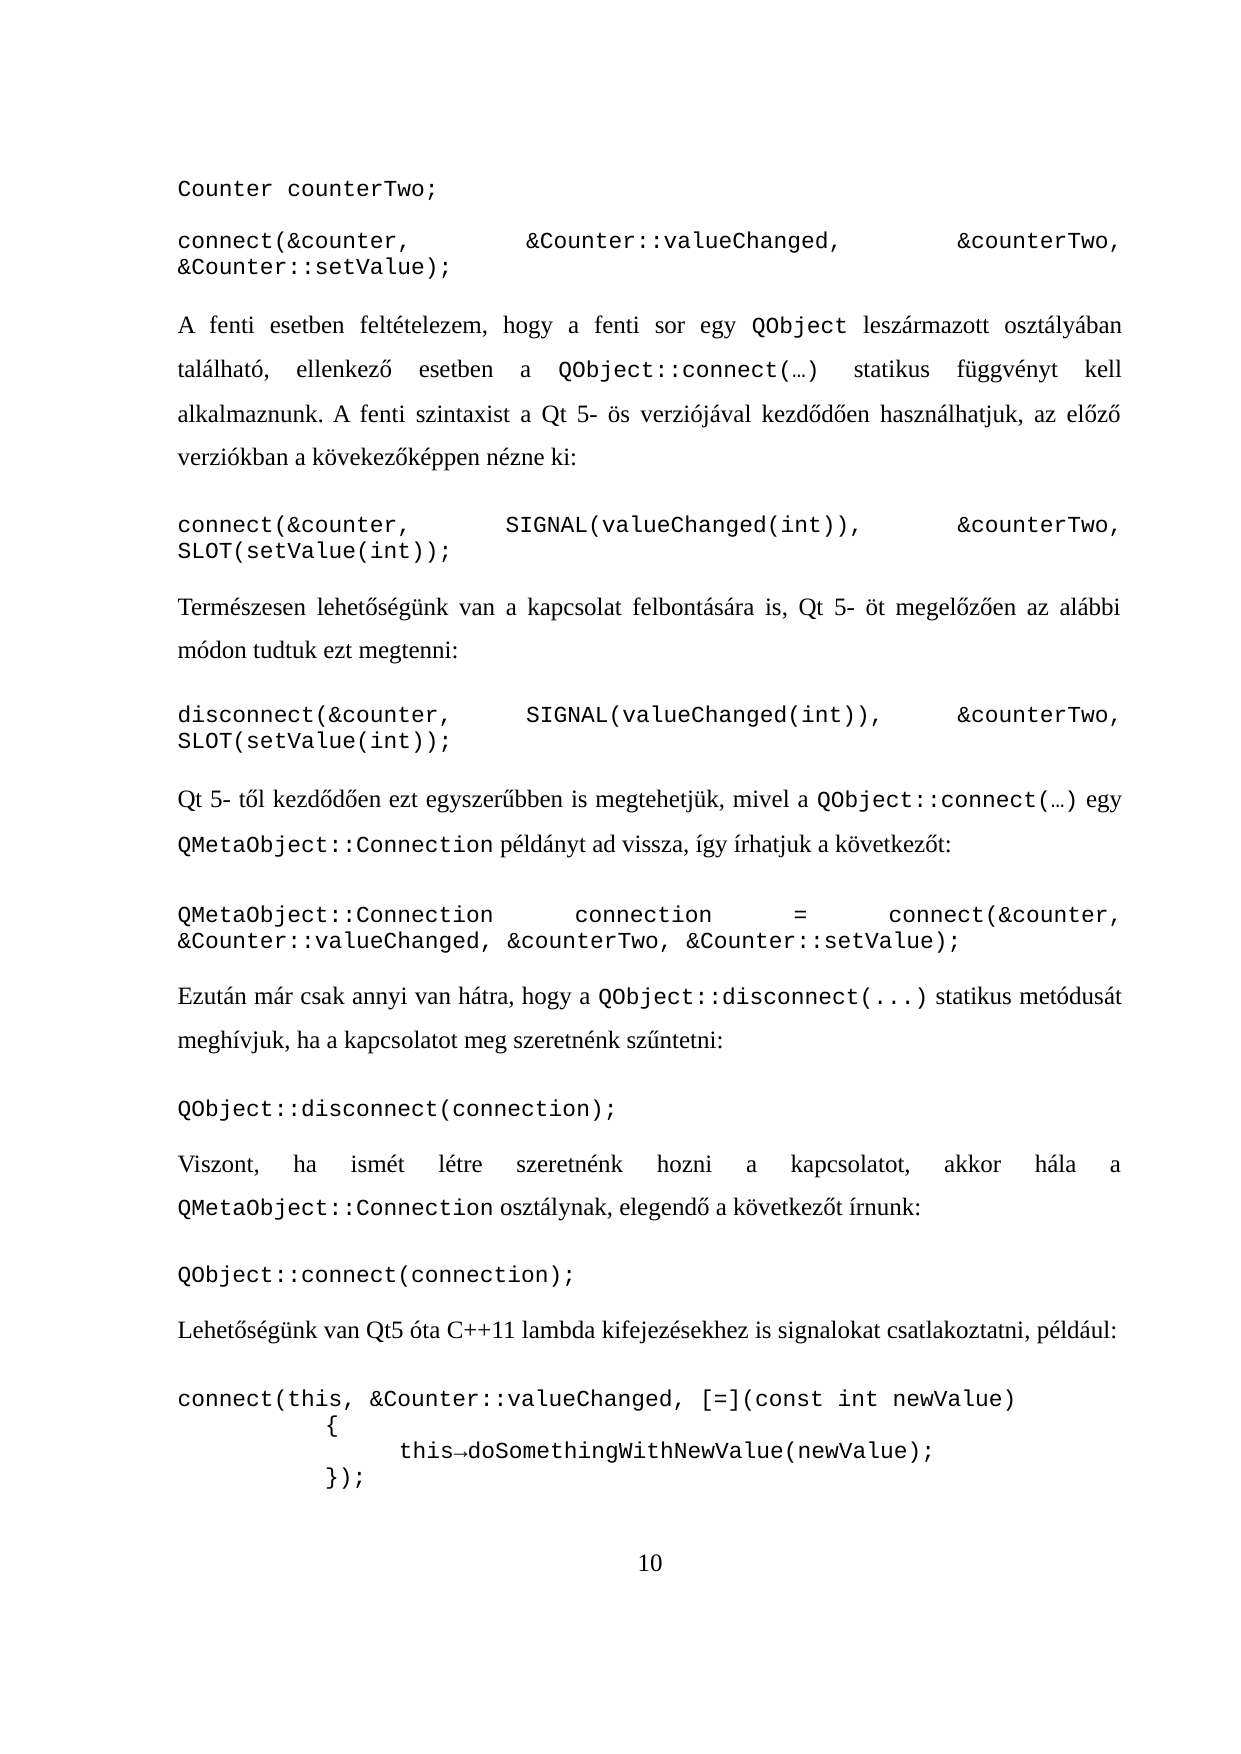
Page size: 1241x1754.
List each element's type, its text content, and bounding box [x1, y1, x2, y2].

text Természesen lehetőségünk van a kapcsolat felbontására is, Qt 5- öt megelőzően az alábbi módon tudtuk ezt megtenni: [177, 592, 1122, 663]
text QObject::disconnect(connection); [177, 1097, 1122, 1123]
text this→doSomethingWithNewValue(newValue); [177, 1439, 1122, 1465]
text }); [177, 1465, 1122, 1491]
text Qt 5- től kezdődően ezt egyszerűbben is megtehetjük, mivel a QObject::connect(…) egy QMetaObject::Connection példányt ad vissza, így írhatjuk a következőt: [177, 784, 1122, 859]
text QMetaObject::Connection connection = connect(&counter, &Counter::valueChanged, &counterTwo, &Counter::setValue); [177, 903, 1122, 955]
text Lehetőségünk van Qt5 óta C++11 lambda kifejezésekhez is signalokat csatlakoztatni, például: [177, 1316, 1122, 1344]
text A fenti esetben feltételezem, hogy a fenti sor egy QObject leszármazott osztályában található, ellenkező esetben a QObject::connect(…) statikus függvényt kell alkalmaznunk. A fenti szintaxist a Qt 5- ös verziójával kezdődően használhatjuk, az előző verziókban a kövekezőképpen nézne ki: [177, 310, 1122, 471]
text { [177, 1413, 1122, 1439]
text Ezután már csak annyi van hátra, hogy a QObject::disconnect(...) statikus metódusát meghívjuk, ha a kapcsolatot meg szeretnénk szűntetni: [177, 981, 1122, 1054]
text connect(&counter, SIGNAL(valueChanged(int)), &counterTwo, SLOT(setValue(int)); [177, 514, 1122, 566]
text connect(this, &Counter::valueChanged, [=](const int newValue) [177, 1387, 1122, 1413]
text Counter counterTwo; [177, 177, 1122, 203]
text Viszont, ha ismét létre szeretnénk hozni a kapcsolatot, akkor hála a QMetaObject::Connection osztálynak, elegendő a következőt írnunk: [177, 1149, 1122, 1223]
text connect(&counter, &Counter::valueChanged, &counterTwo, &Counter::setValue); [177, 229, 1122, 281]
text QObject::connect(connection); [177, 1264, 1122, 1289]
text disconnect(&counter, SIGNAL(valueChanged(int)), &counterTwo, SLOT(setValue(int)); [177, 704, 1122, 756]
